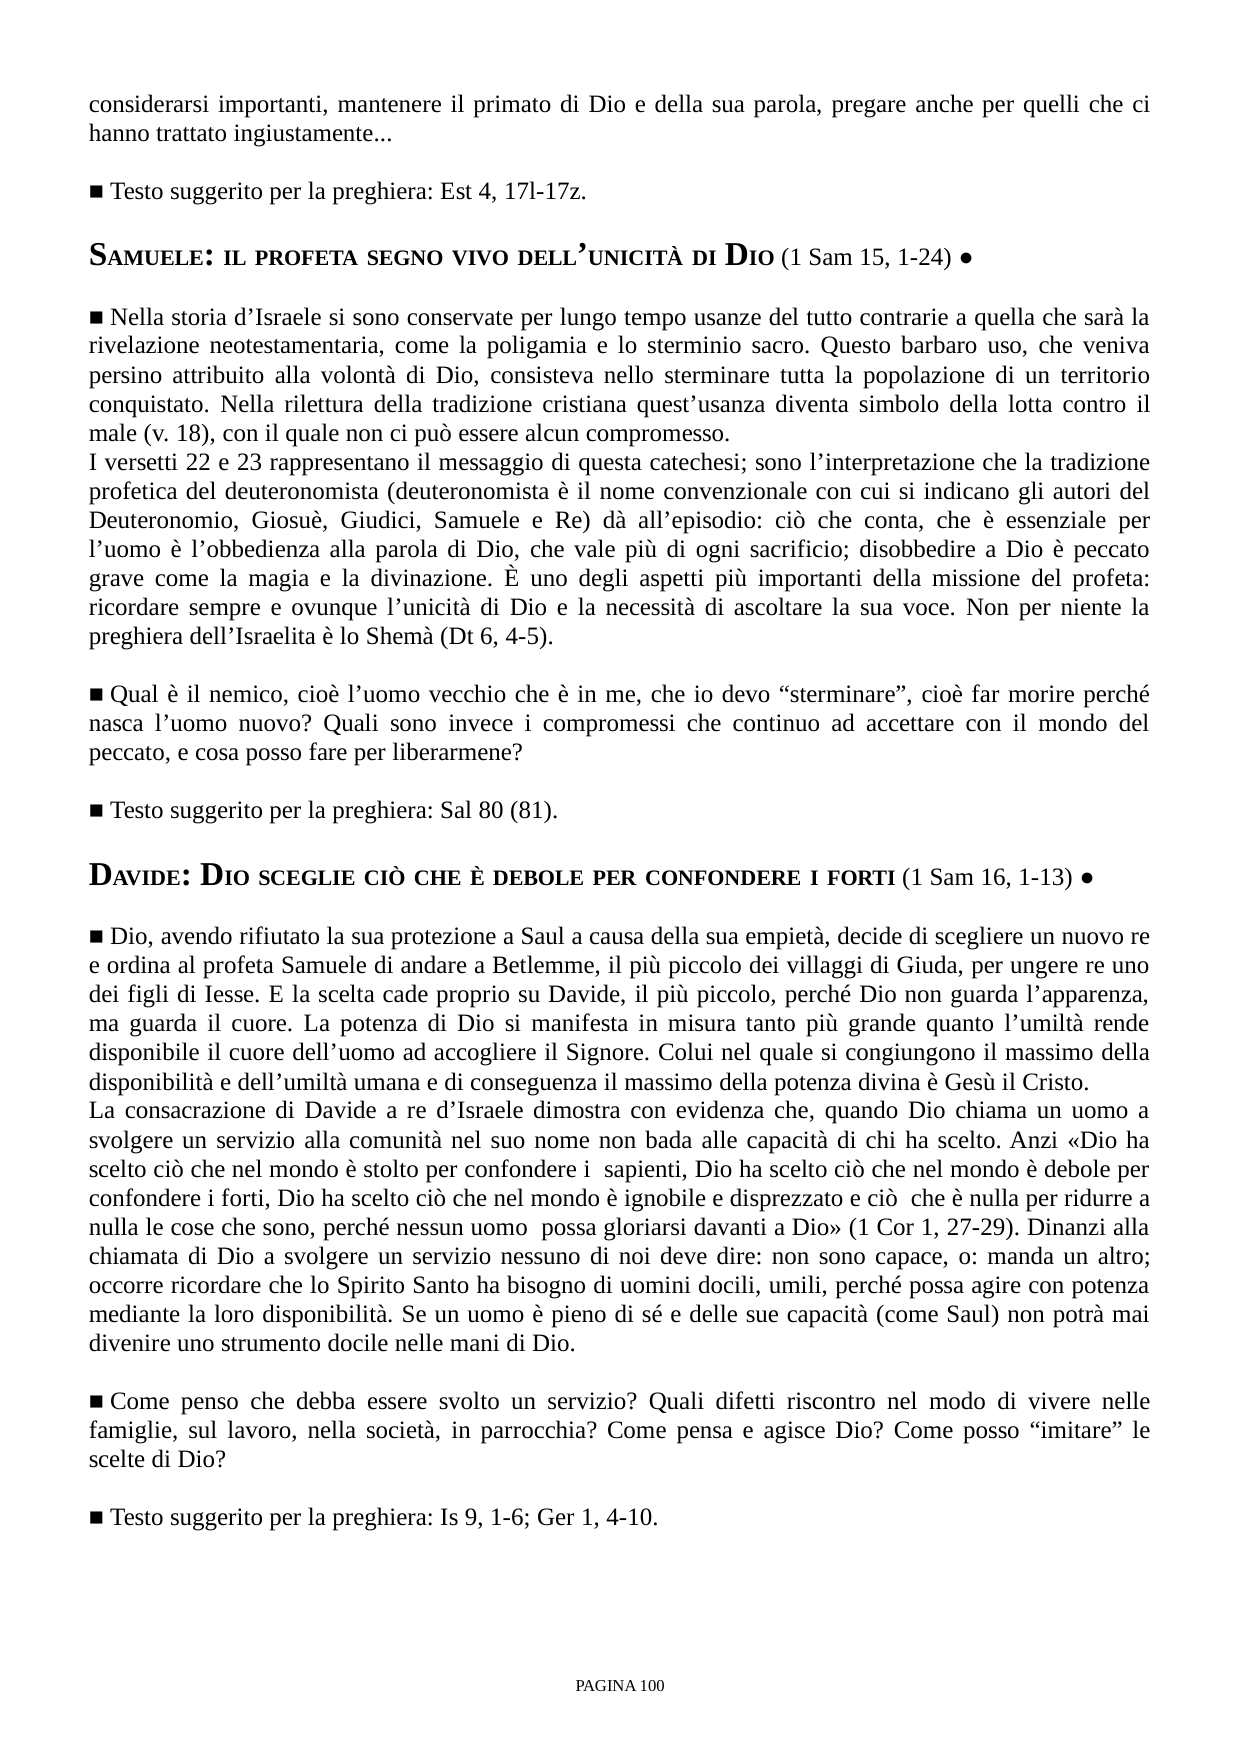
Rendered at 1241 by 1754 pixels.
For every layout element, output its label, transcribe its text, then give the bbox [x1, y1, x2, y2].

text ■ Testo suggerito per la preghiera: Is 9, 1-6; Ger 1, 4-10. [88, 1502, 1152, 1531]
text ■ Dio, avendo rifiutato la sua protezione a Saul a causa della sua empietà, decide di scegliere un nuovo re e ordina al profeta Samuele di andare a Betlemme, il più piccolo dei villaggi di Giuda, per ungere re uno dei figli di Iesse. E la scelta cade proprio su Davide, il più piccolo, perché Dio non guarda l’apparenza, ma guarda il cuore. La potenza di Dio si manifesta in misura tanto più grande quanto l’umiltà rende disponibile il cuore dell’uomo ad accogliere il Signore. Colui nel quale si congiungono il massimo della disponibilità e dell’umiltà umana e di conseguenza il massimo della potenza divina è Gesù il Cristo. [88, 921, 1152, 1095]
text ■ Come penso che debba essere svolto un servizio? Quali difetti riscontro nel modo di vivere nelle famiglie, sul lavoro, nella società, in parrocchia? Come pensa e agisce Dio? Come posso “imitare” le scelte di Dio? [88, 1386, 1152, 1473]
text ■ Testo suggerito per la preghiera: Est 4, 17l-17z. [88, 176, 1152, 205]
text ■ Testo suggerito per la preghiera: Sal 80 (81). [88, 795, 1152, 824]
text considerarsi importanti, mantenere il primato di Dio e della sua parola, pregare anche per quelli che ci hanno trattato ingiustamente... [88, 88, 1152, 147]
text ■ Qual è il nemico, cioè l’uomo vecchio che è in me, che io devo “sterminare”, cioè far morire perché nasca l’uomo nuovo? Quali sono invece i compromessi che continuo ad accettare con il mondo del peccato, e cosa posso fare per liberarmene? [88, 679, 1152, 766]
text ■ Nella storia d’Israele si sono conservate per lungo tempo usanze del tutto contrarie a quella che sarà la rivelazione neotestamentaria, come la poligamia e lo sterminio sacro. Questo barbaro uso, che veniva persino attribuito alla volontà di Dio, consisteva nello sterminare tutta la popolazione di un territorio conquistato. Nella rilettura della tradizione cristiana quest’usanza diventa simbolo della lotta contro il male (v. 18), con il quale non ci può essere alcun compromesso. [88, 301, 1152, 447]
text I versetti 22 e 23 rappresentano il messaggio di questa catechesi; sono l’interpretazione che la tradizione profetica del deuteronomista (deuteronomista è il nome convenzionale con cui si indicano gli autori del Deuteronomio, Giosuè, Giudici, Samuele e Re) dà all’episodio: ciò che conta, che è essenziale per l’uomo è l’obbedienza alla parola di Dio, che vale più di ogni sacrificio; disobbedire a Dio è peccato grave come la magia e la divinazione. È uno degli aspetti più importanti della missione del profeta: ricordare sempre e ovunque l’unicità di Dio e la necessità di ascoltare la sua voce. Non per niente la preghiera dell’Israelita è lo Shemà (Dt 6, 4-5). [88, 447, 1152, 650]
text La consacrazione di Davide a re d’Israele dimostra con evidenza che, quando Dio chiama un uomo a svolgere un servizio alla comunità nel suo nome non bada alle capacità di chi ha scelto. Anzi «Dio ha scelto ciò che nel mondo è stolto per confondere i sapienti, Dio ha scelto ciò che nel mondo è debole per confondere i forti, Dio ha scelto ciò che nel mondo è ignobile e disprezzato e ciò che è nulla per ridurre a nulla le cose che sono, perché nessun uomo possa gloriarsi davanti a Dio» (1 Cor 1, 27-29). Dinanzi alla chiamata di Dio a svolgere un servizio nessuno di noi deve dire: non sono capace, o: manda un altro; occorre ricordare che lo Spirito Santo ha bisogno di uomini docili, umili, perché possa agire con potenza mediante la loro disponibilità. Se un uomo è pieno di sé e delle sue capacità (come Saul) non potrà mai divenire uno strumento docile nelle mani di Dio. [88, 1095, 1152, 1357]
text Davide: Dio sceglie ciò che è debole per confondere i forti (1 Sam 16, 1-13) ● [88, 853, 1152, 892]
text Samuele: il profeta segno vivo dell’unicità di Dio (1 Sam 15, 1-24) ● [88, 234, 1152, 272]
